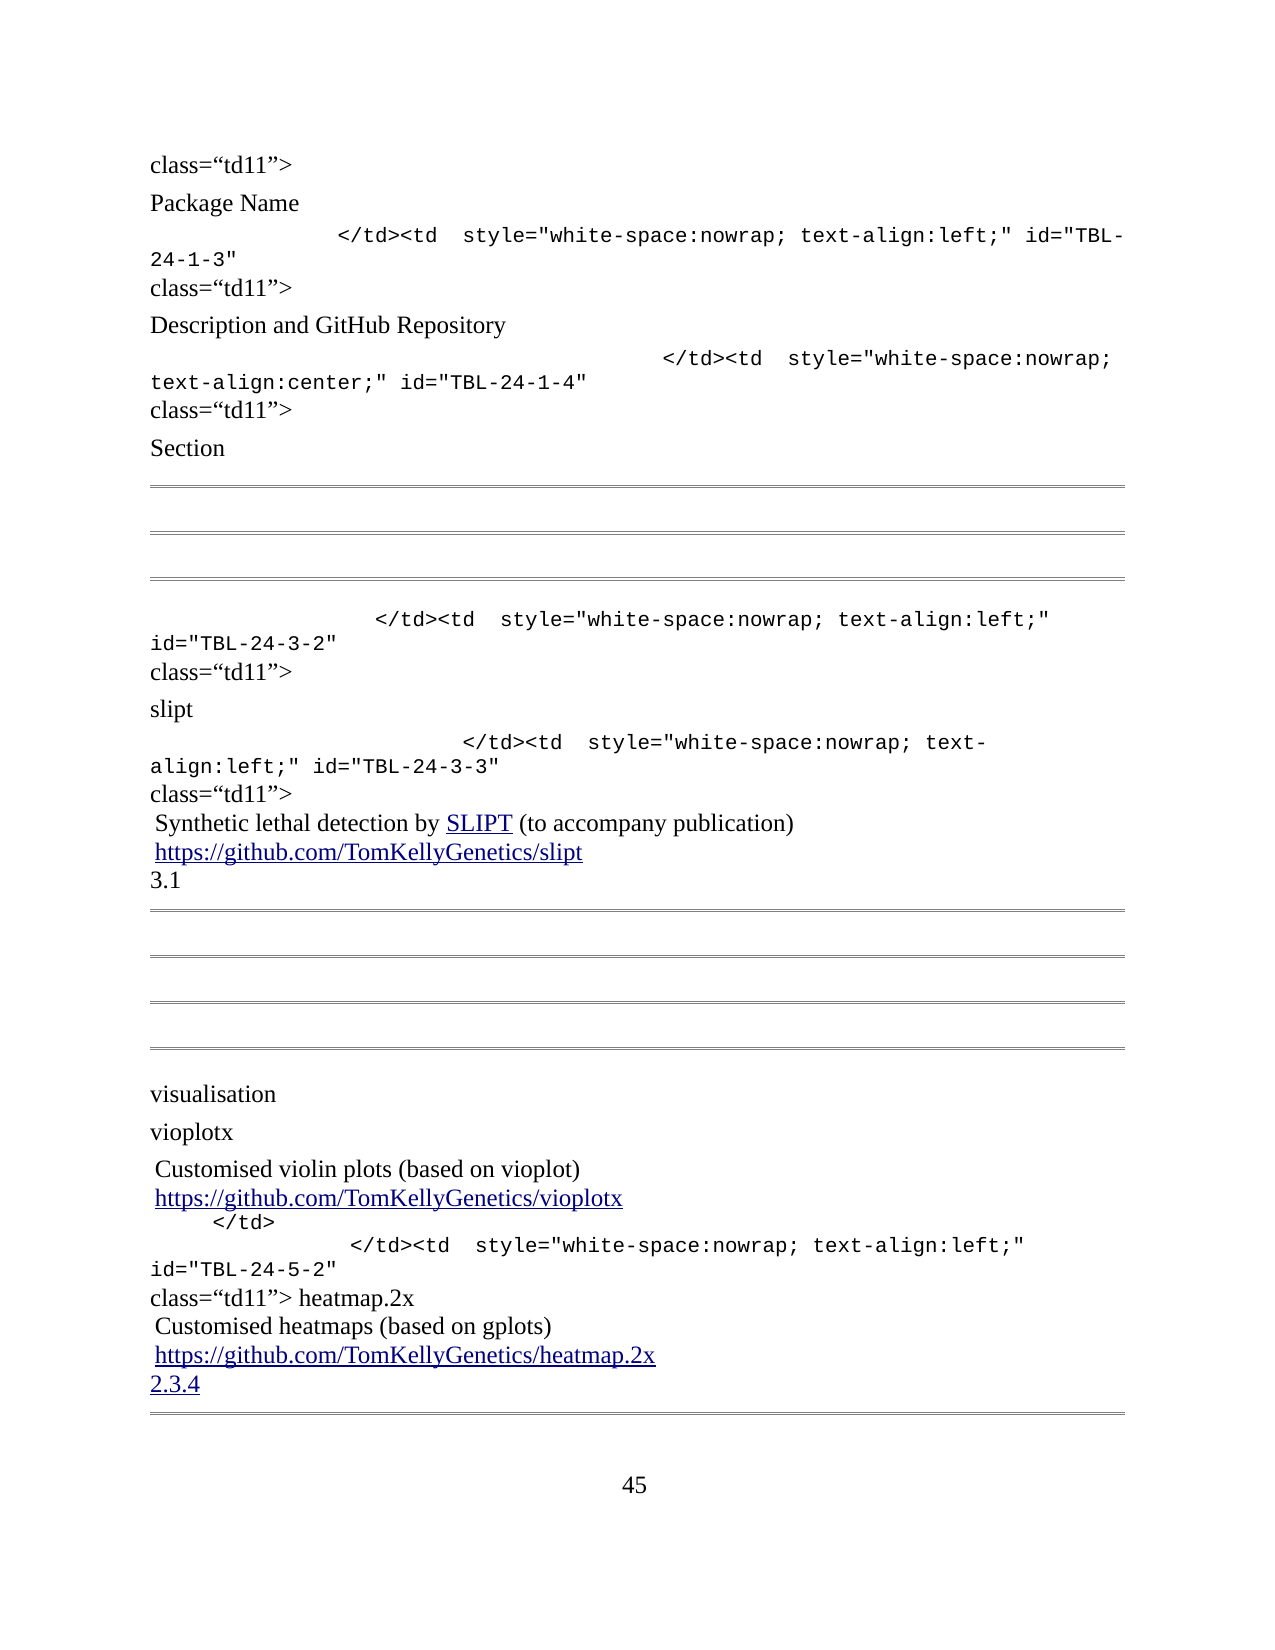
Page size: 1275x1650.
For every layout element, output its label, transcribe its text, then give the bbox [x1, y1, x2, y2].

text </td><td style="white-space:nowrap; text-align:left;" id="TBL-24-3-3" [150, 732, 1125, 779]
text </td><td style="white-space:nowrap; text-align:left;" id="TBL-24-5-2" [150, 1235, 1125, 1283]
text class=“td11”> [150, 779, 1125, 808]
text class=“td11”> [150, 273, 1125, 301]
text 2.3.4 [150, 1369, 1125, 1398]
text </td><td style="white-space:nowrap; text-align:center;" id="TBL-24-1-4" [150, 348, 1125, 395]
text vioplotx [150, 1117, 1125, 1145]
text Description and GitHub Repository [150, 310, 1125, 339]
text 3.1 [150, 866, 1125, 894]
text class=“td11”> heatmap.2x [150, 1283, 1125, 1311]
text class=“td11”> [150, 657, 1125, 685]
text Section [150, 433, 1125, 462]
table_cell https://github.com/TomKellyGenetics/vioplotx [150, 1183, 1125, 1212]
text Package Name [150, 188, 1125, 216]
table_header Customised violin plots (based on vioplot) [150, 1154, 1125, 1183]
text </td><td style="white-space:nowrap; text-align:left;" id="TBL-24-3-2" [150, 609, 1125, 657]
text class=“td11”> [150, 395, 1125, 424]
text </td><td style="white-space:nowrap; text-align:left;" id="TBL-24-1-3" [150, 225, 1125, 273]
table_cell https://github.com/TomKellyGenetics/heatmap.2x [150, 1340, 1125, 1369]
text slipt [150, 694, 1125, 723]
table_cell https://github.com/TomKellyGenetics/slipt [150, 837, 1125, 866]
text </td> [150, 1212, 1125, 1235]
table_header Customised heatmaps (based on gplots) [150, 1311, 1125, 1340]
text class=“td11”> [150, 150, 1125, 179]
table_header Synthetic lethal detection by SLIPT (to accompany publication) [150, 808, 1125, 837]
text visualisation [150, 1079, 1125, 1108]
